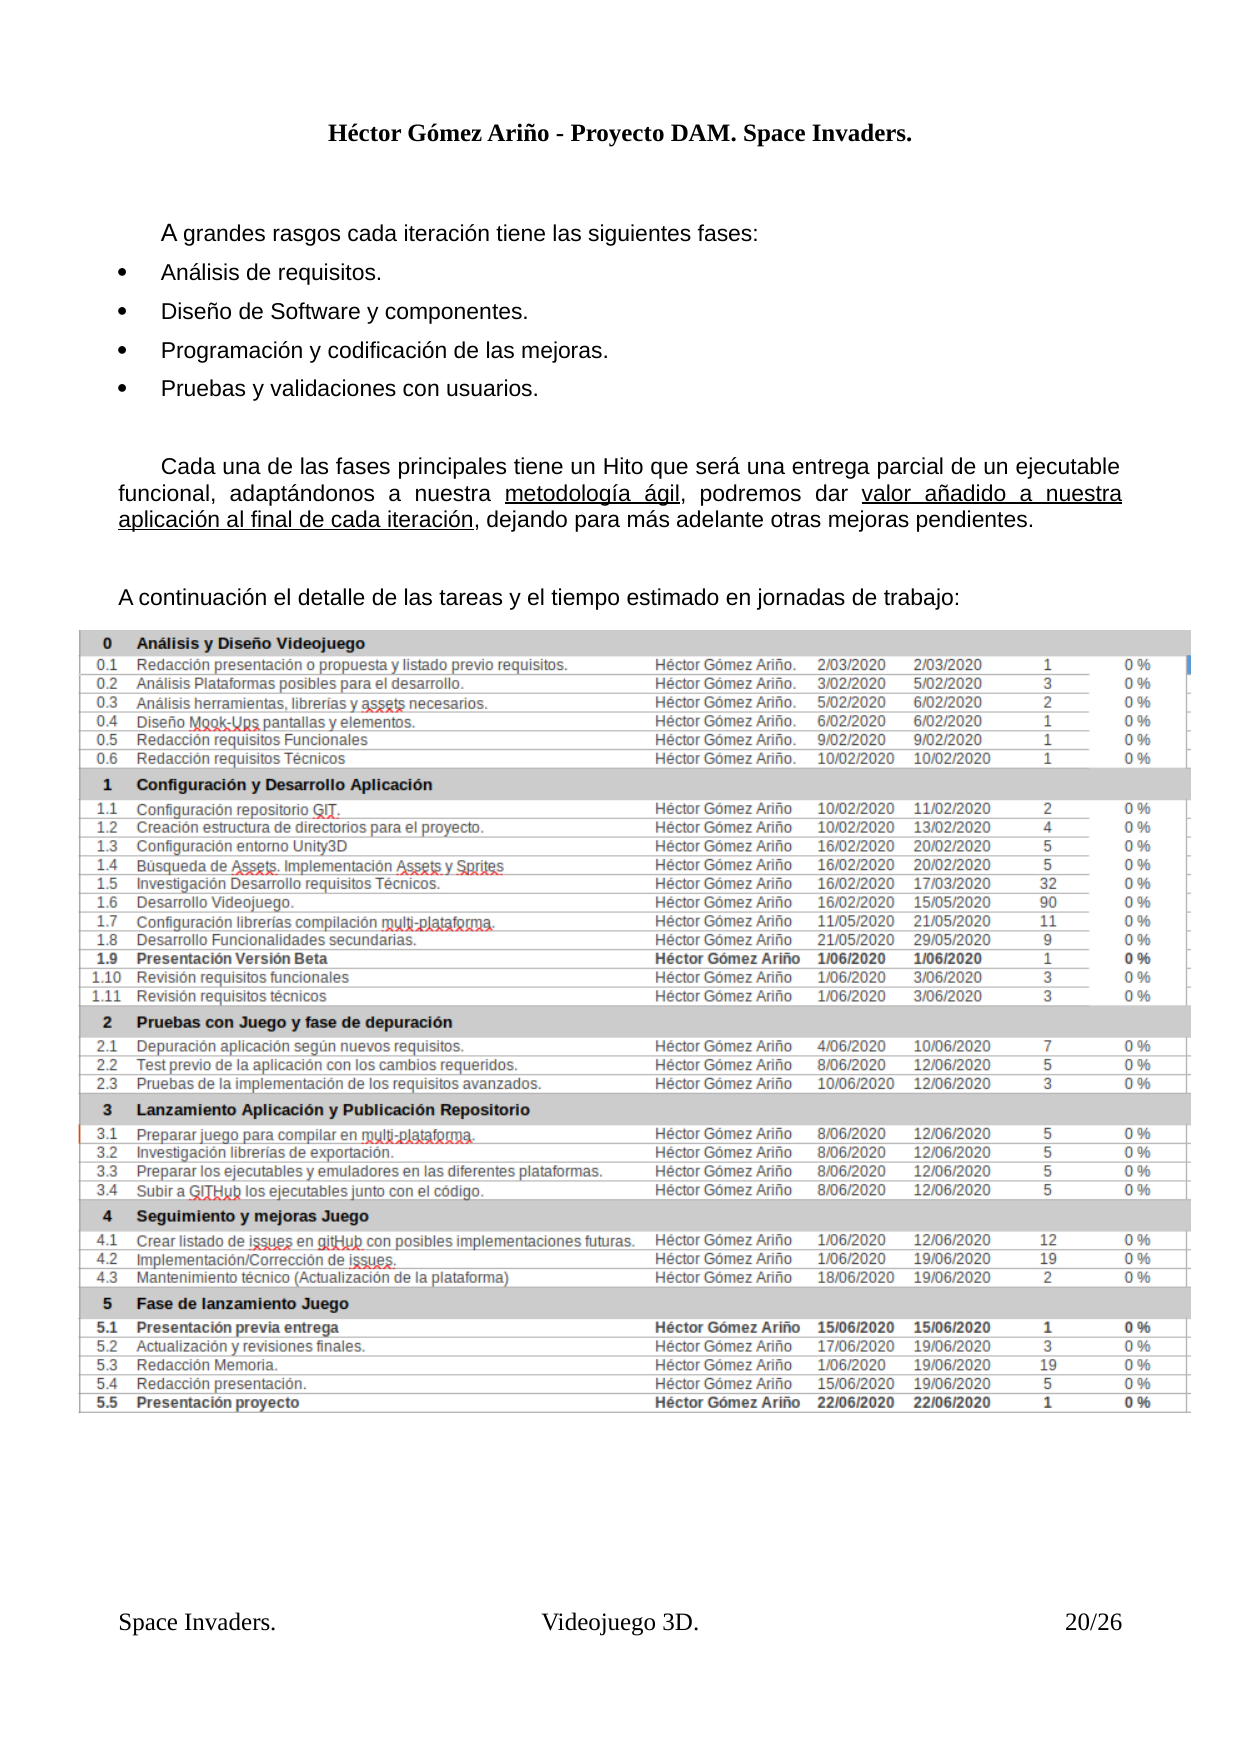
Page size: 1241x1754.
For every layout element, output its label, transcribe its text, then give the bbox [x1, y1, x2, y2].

list Diseño de Software y componentes. [118, 298, 1122, 324]
text A continuación el detalle de las tareas y el tiempo estimado en jornadas de trabajo: [118, 583, 1122, 610]
list Análisis de requisitos. [118, 259, 1122, 285]
picture [78, 630, 1191, 1413]
list Pruebas y validaciones con usuarios. [118, 375, 1122, 402]
list A grandes rasgos cada iteración tiene las siguientes fases: [118, 218, 1122, 246]
list Programación y codificación de las mejoras. [118, 337, 1122, 363]
list Cada una de las fases principales tiene un Hito que será una entrega parcial de un ejecutable funcional, adaptándonos a nuestra metodología ágil, podremos dar valor añadido a nuestra aplicación al final de cada iteración, dejando para más adelante otras mejoras pendientes. [118, 453, 1122, 532]
